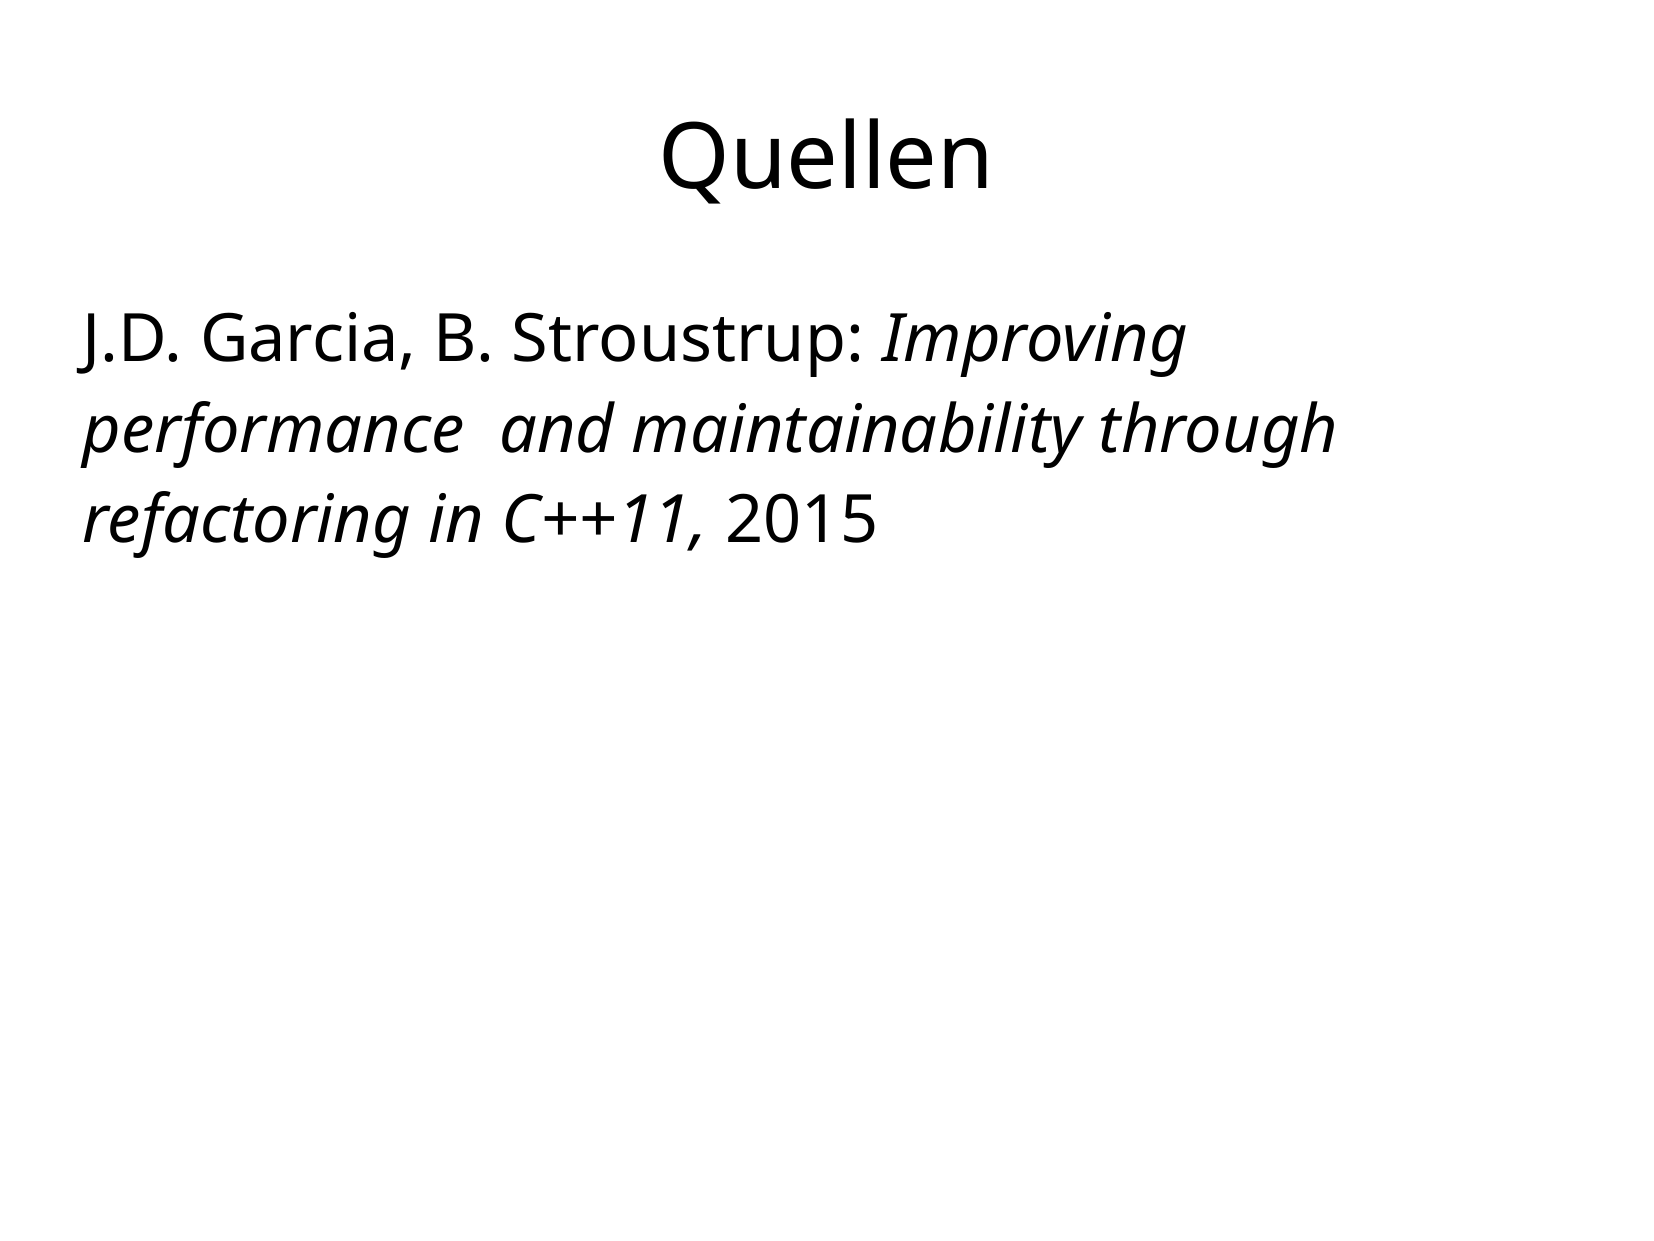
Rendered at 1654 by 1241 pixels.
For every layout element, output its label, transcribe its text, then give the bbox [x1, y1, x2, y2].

title Quellen [82, 49, 1571, 257]
list J.D. Garcia, B. Stroustrup: Improving performance and maintainability through refactoring in C++11, 2015 [82, 290, 1571, 1010]
